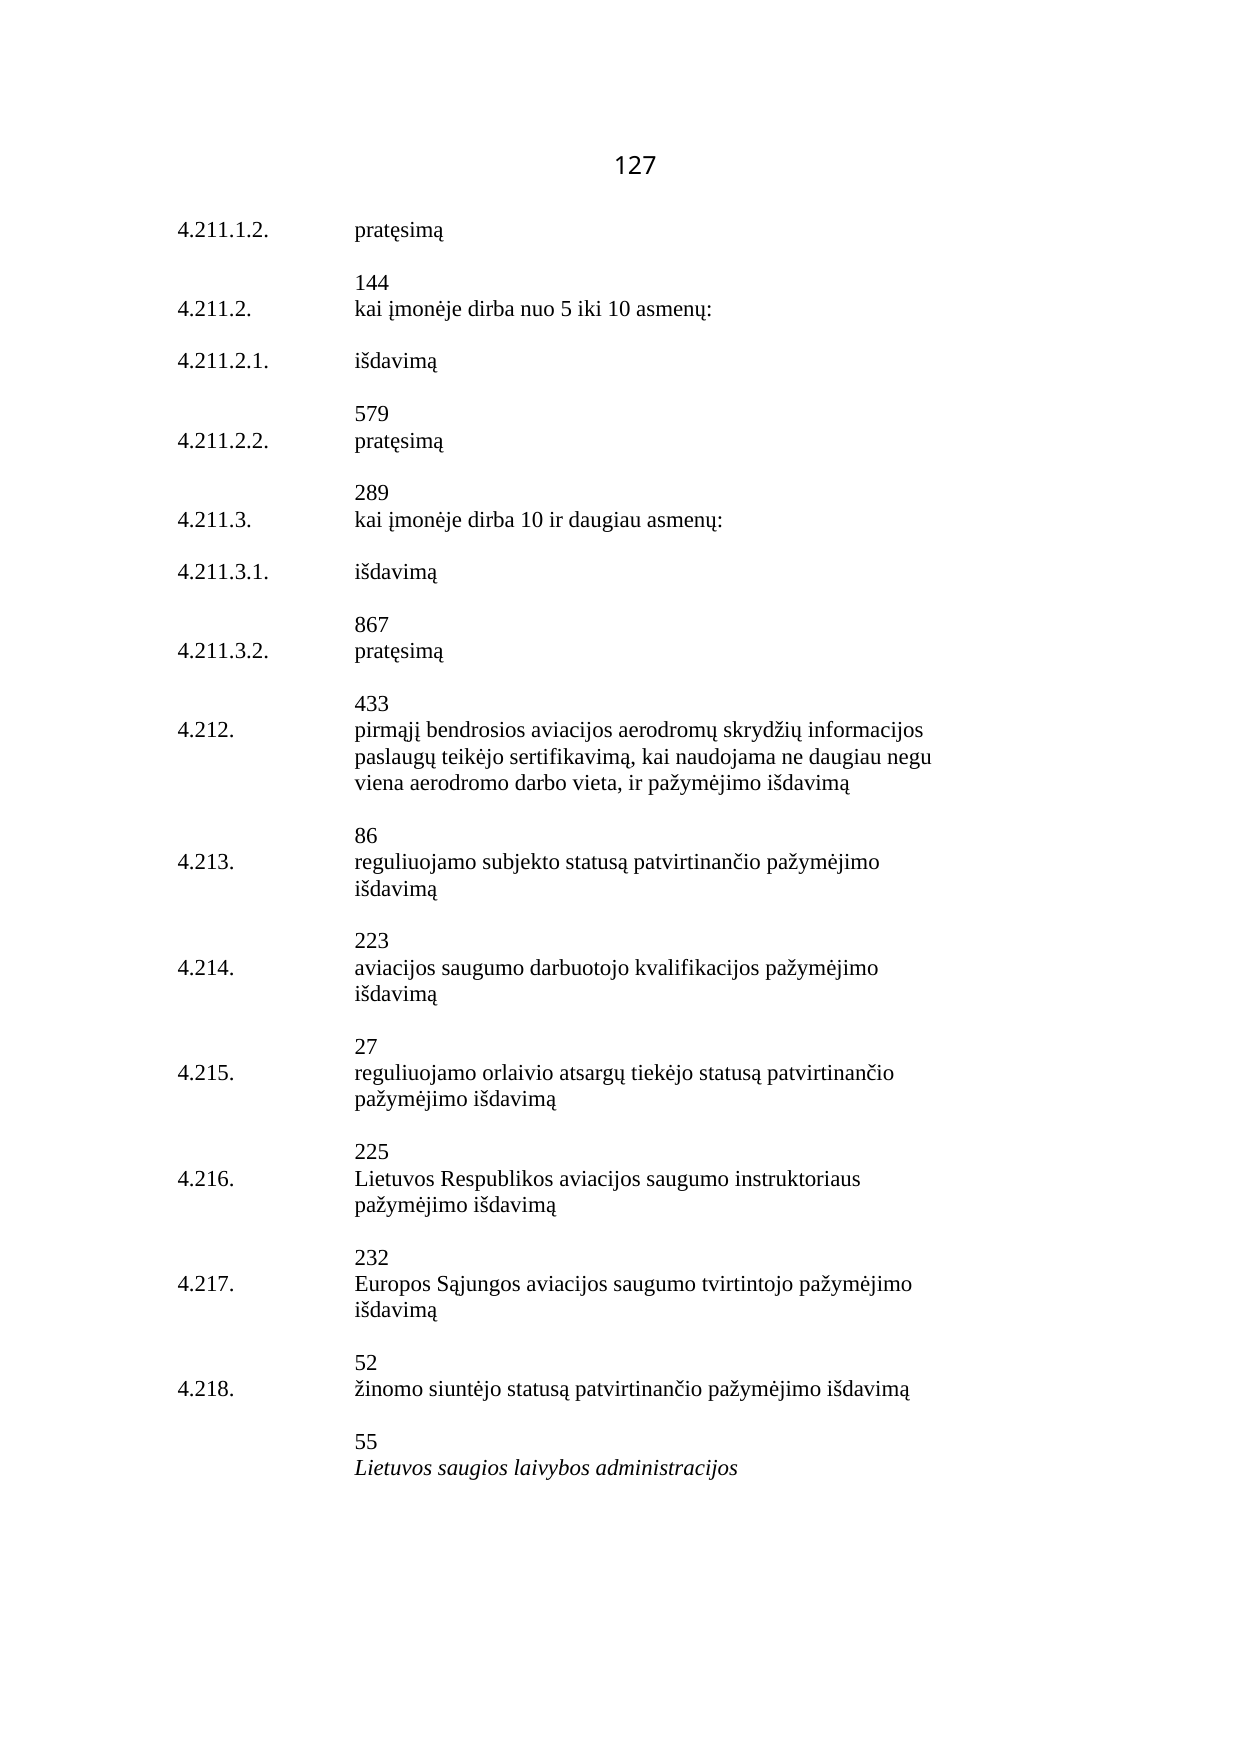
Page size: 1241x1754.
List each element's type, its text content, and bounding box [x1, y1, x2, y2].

text 4.211.2.2. pratęsimą 289 [177, 427, 945, 506]
text 4.211.1.2. pratęsimą 144 [177, 216, 945, 295]
text 4.211.3.1. išdavimą 867 [177, 558, 945, 637]
text pažymėjimo išdavimą 232 [354, 1191, 945, 1270]
text viena aerodromo darbo vieta, ir pažymėjimo išdavimą 86 [354, 769, 945, 848]
text 4.212. pirmąjį bendrosios aviacijos aerodromų skrydžių informacijos [177, 717, 945, 743]
text 4.211.2. kai įmonėje dirba nuo 5 iki 10 asmenų: [177, 295, 945, 348]
text 4.214. aviacijos saugumo darbuotojo kvalifikacijos pažymėjimo išdavimą 27 [177, 954, 945, 1059]
text paslaugų teikėjo sertifikavimą, kai naudojama ne daugiau negu [354, 743, 945, 769]
text 4.217. Europos Sąjungos aviacijos saugumo tvirtintojo pažymėjimo [177, 1270, 945, 1296]
text 4.216. Lietuvos Respublikos aviacijos saugumo instruktoriaus [177, 1164, 945, 1191]
text išdavimą 52 [354, 1296, 945, 1375]
text 4.215. reguliuojamo orlaivio atsargų tiekėjo statusą patvirtinančio [177, 1059, 945, 1086]
text 4.211.3. kai įmonėje dirba 10 ir daugiau asmenų: [177, 506, 945, 558]
text 4.211.2.1. išdavimą 579 [177, 348, 945, 427]
text pažymėjimo išdavimą 225 [354, 1086, 945, 1164]
text Lietuvos saugios laivybos administracijos [354, 1454, 945, 1507]
text 4.211.3.2. pratęsimą 433 [177, 637, 945, 717]
text 4.218. žinomo siuntėjo statusą patvirtinančio pažymėjimo išdavimą 55 [177, 1375, 945, 1454]
text 4.213. reguliuojamo subjekto statusą patvirtinančio pažymėjimo išdavimą 223 [177, 848, 945, 954]
